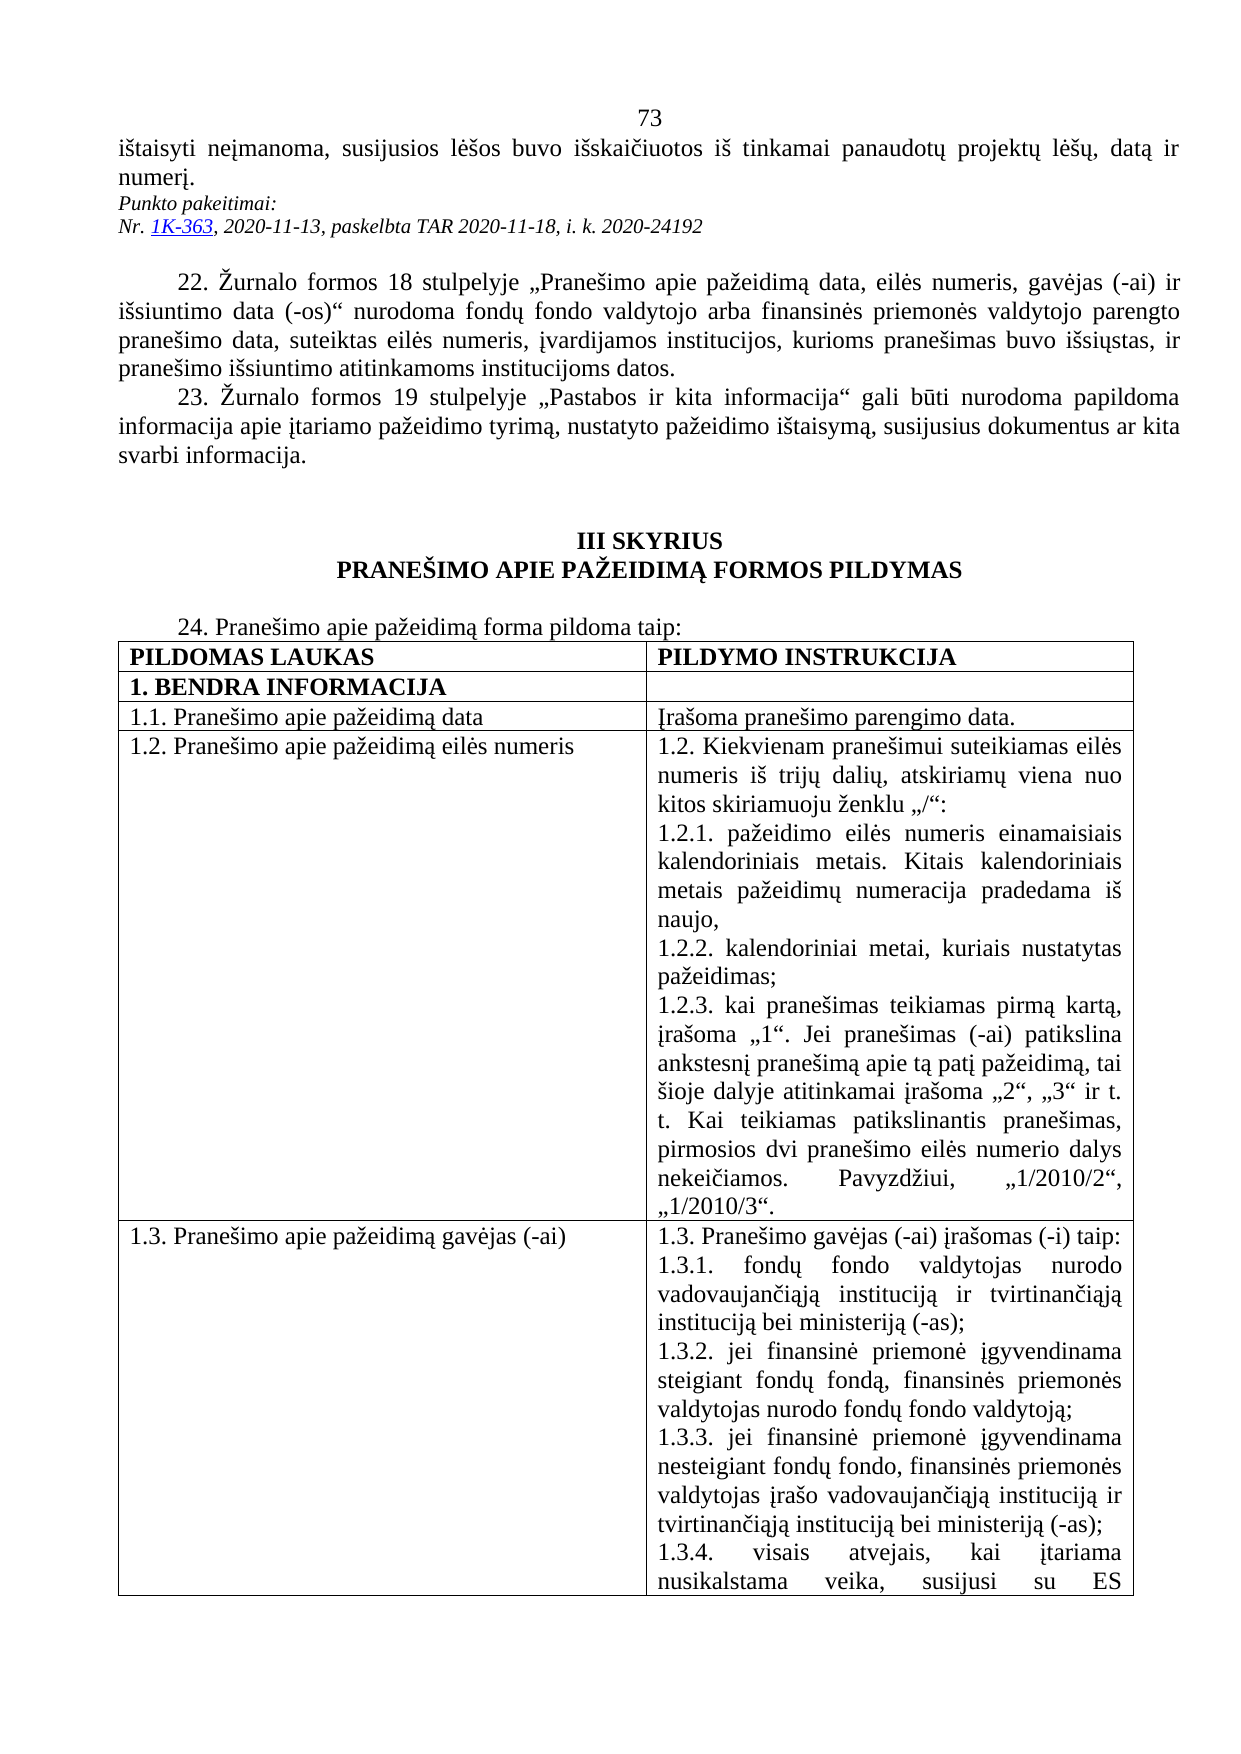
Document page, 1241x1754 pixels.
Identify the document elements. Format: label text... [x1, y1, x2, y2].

table_header PILDYMO INSTRUKCIJA [647, 642, 1133, 671]
table_cell 1. BENDRA INFORMACIJA [119, 672, 646, 701]
text PRANEŠIMO APIE PAŽEIDIMĄ FORMOS PILDYMAS [118, 555, 1181, 583]
table_cell 1.2. Kiekvienam pranešimui suteikiamas eilės numeris iš trijų dalių, atskiriamų viena nuo kitos skiriamuoju ženklu „/“: 1.2.1. pažeidimo eilės numeris einamaisiais kalendoriniais metais. Kitais kalendoriniais metais pažeidimų numeracija pradedama iš naujo, 1.2.2. kalendoriniai metai, kuriais nustatytas pažeidimas; 1.2.3. kai pranešimas teikiamas pirmą kartą, įrašoma „1“. Jei pranešimas (-ai) patikslina ankstesnį pranešimą apie tą patį pažeidimą, tai šioje dalyje atitinkamai įrašoma „2“, „3“ ir t. t. Kai teikiamas patikslinantis pranešimas, pirmosios dvi pranešimo eilės numerio dalys nekeičiamos. Pavyzdžiui, „1/2010/2“, „1/2010/3“. [647, 731, 1133, 1220]
table_cell [647, 672, 1133, 701]
text 22. Žurnalo formos 18 stulpelyje „Pranešimo apie pažeidimą data, eilės numeris, gavėjas (-ai) ir išsiuntimo data (-os)“ nurodoma fondų fondo valdytojo arba finansinės priemonės valdytojo parengto pranešimo data, suteiktas eilės numeris, įvardijamos institucijos, kurioms pranešimas buvo išsiųstas, ir pranešimo išsiuntimo atitinkamoms institucijoms datos. [118, 267, 1181, 382]
text Punkto pakeitimai: [118, 190, 1181, 214]
text III SKYRIUS [118, 526, 1181, 555]
table_cell 1.1. Pranešimo apie pažeidimą data [119, 702, 646, 730]
text Nr. 1K-363, 2020-11-13, paskelbta TAR 2020-11-18, i. k. 2020-24192 [118, 214, 1181, 238]
text 23. Žurnalo formos 19 stulpelyje „Pastabos ir kita informacija“ gali būti nurodoma papildoma informacija apie įtariamo pažeidimo tyrimą, nustatyto pažeidimo ištaisymą, susijusius dokumentus ar kita svarbi informacija. [118, 382, 1181, 468]
table_cell 1.3. Pranešimo apie pažeidimą gavėjas (-ai) [119, 1221, 646, 1595]
table_cell Įrašoma pranešimo parengimo data. [647, 702, 1133, 730]
table_cell 1.2. Pranešimo apie pažeidimą eilės numeris [119, 731, 646, 1220]
table_cell 1.3. Pranešimo gavėjas (-ai) įrašomas (-i) taip: 1.3.1. fondų fondo valdytojas nurodo vadovaujančiąją instituciją ir tvirtinančiąją instituciją bei ministeriją (-as); 1.3.2. jei finansinė priemonė įgyvendinama steigiant fondų fondą, finansinės priemonės valdytojas nurodo fondų fondo valdytoją; 1.3.3. jei finansinė priemonė įgyvendinama nesteigiant fondų fondo, finansinės priemonės valdytojas įrašo vadovaujančiąją instituciją ir tvirtinančiąją instituciją bei ministeriją (-as); 1.3.4. visais atvejais, kai įtariama nusikalstama veika, susijusi su ES [647, 1221, 1133, 1595]
text ištaisyti neįmanoma, susijusios lėšos buvo išskaičiuotos iš tinkamai panaudotų projektų lėšų, datą ir numerį. [118, 133, 1181, 190]
text 24. Pranešimo apie pažeidimą forma pildoma taip: [118, 612, 1181, 641]
table_header PILDOMAS LAUKAS [119, 642, 646, 671]
